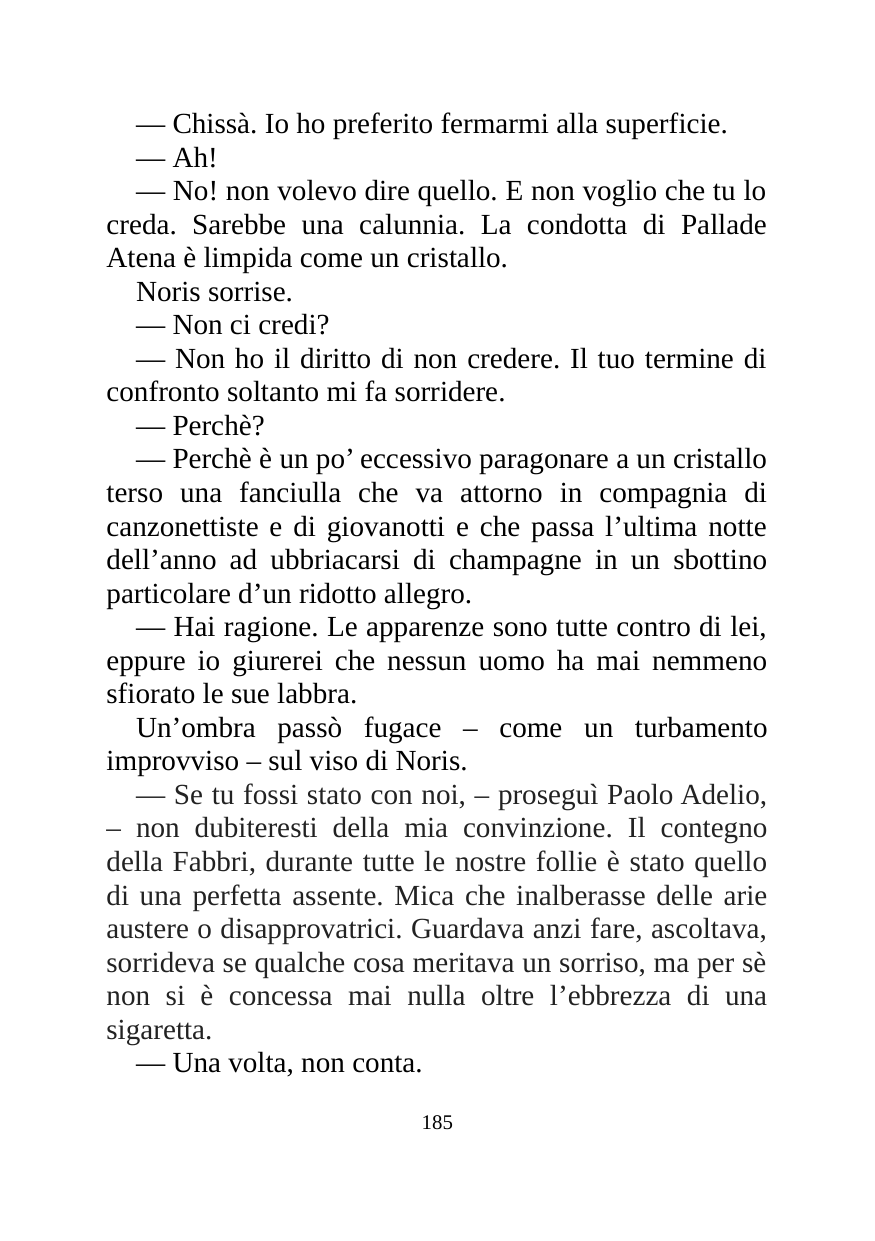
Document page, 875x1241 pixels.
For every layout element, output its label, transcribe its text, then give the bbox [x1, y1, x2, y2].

text — Non ho il diritto di non credere. Il tuo termine di confronto soltanto mi fa sorridere. [106, 341, 768, 408]
text — Ah! [106, 140, 768, 173]
text — Chissà. Io ho preferito fermarmi alla superficie. [106, 106, 768, 140]
text — Perchè è un po’ eccessivo paragonare a un cristallo terso una fanciulla che va attorno in compagnia di canzonettiste e di giovanotti e che passa l’ultima notte dell’anno ad ubbriacarsi di champagne in un sbottino particolare d’un ridotto allegro. [106, 442, 768, 609]
text — No! non volevo dire quello. E non voglio che tu lo creda. Sarebbe una calunnia. La condotta di Pallade Atena è limpida come un cristallo. [106, 173, 768, 274]
text Noris sorrise. [106, 274, 768, 307]
text Un’ombra passò fugace – come un turbamento improvviso – sul viso di Noris. [106, 710, 768, 777]
text — Perchè? [106, 408, 768, 442]
text — Non ci credi? [106, 307, 768, 341]
text — Una volta, non conta. [106, 1045, 768, 1079]
text — Hai ragione. Le apparenze sono tutte contro di lei, eppure io giurerei che nessun uomo ha mai nemmeno sfiorato le sue labbra. [106, 609, 768, 710]
text — Se tu fossi stato con noi, – proseguì Paolo Adelio, – non dubiteresti della mia convinzione. Il contegno della Fabbri, durante tutte le nostre follie è stato quello di una perfetta assente. Mica che inalberasse delle arie austere o disapprovatrici. Guardava anzi fare, ascoltava, sorrideva se qualche cosa meritava un sorriso, ma per sè non si è concessa mai nulla oltre l’ebbrezza di una sigaretta. [106, 777, 768, 1045]
